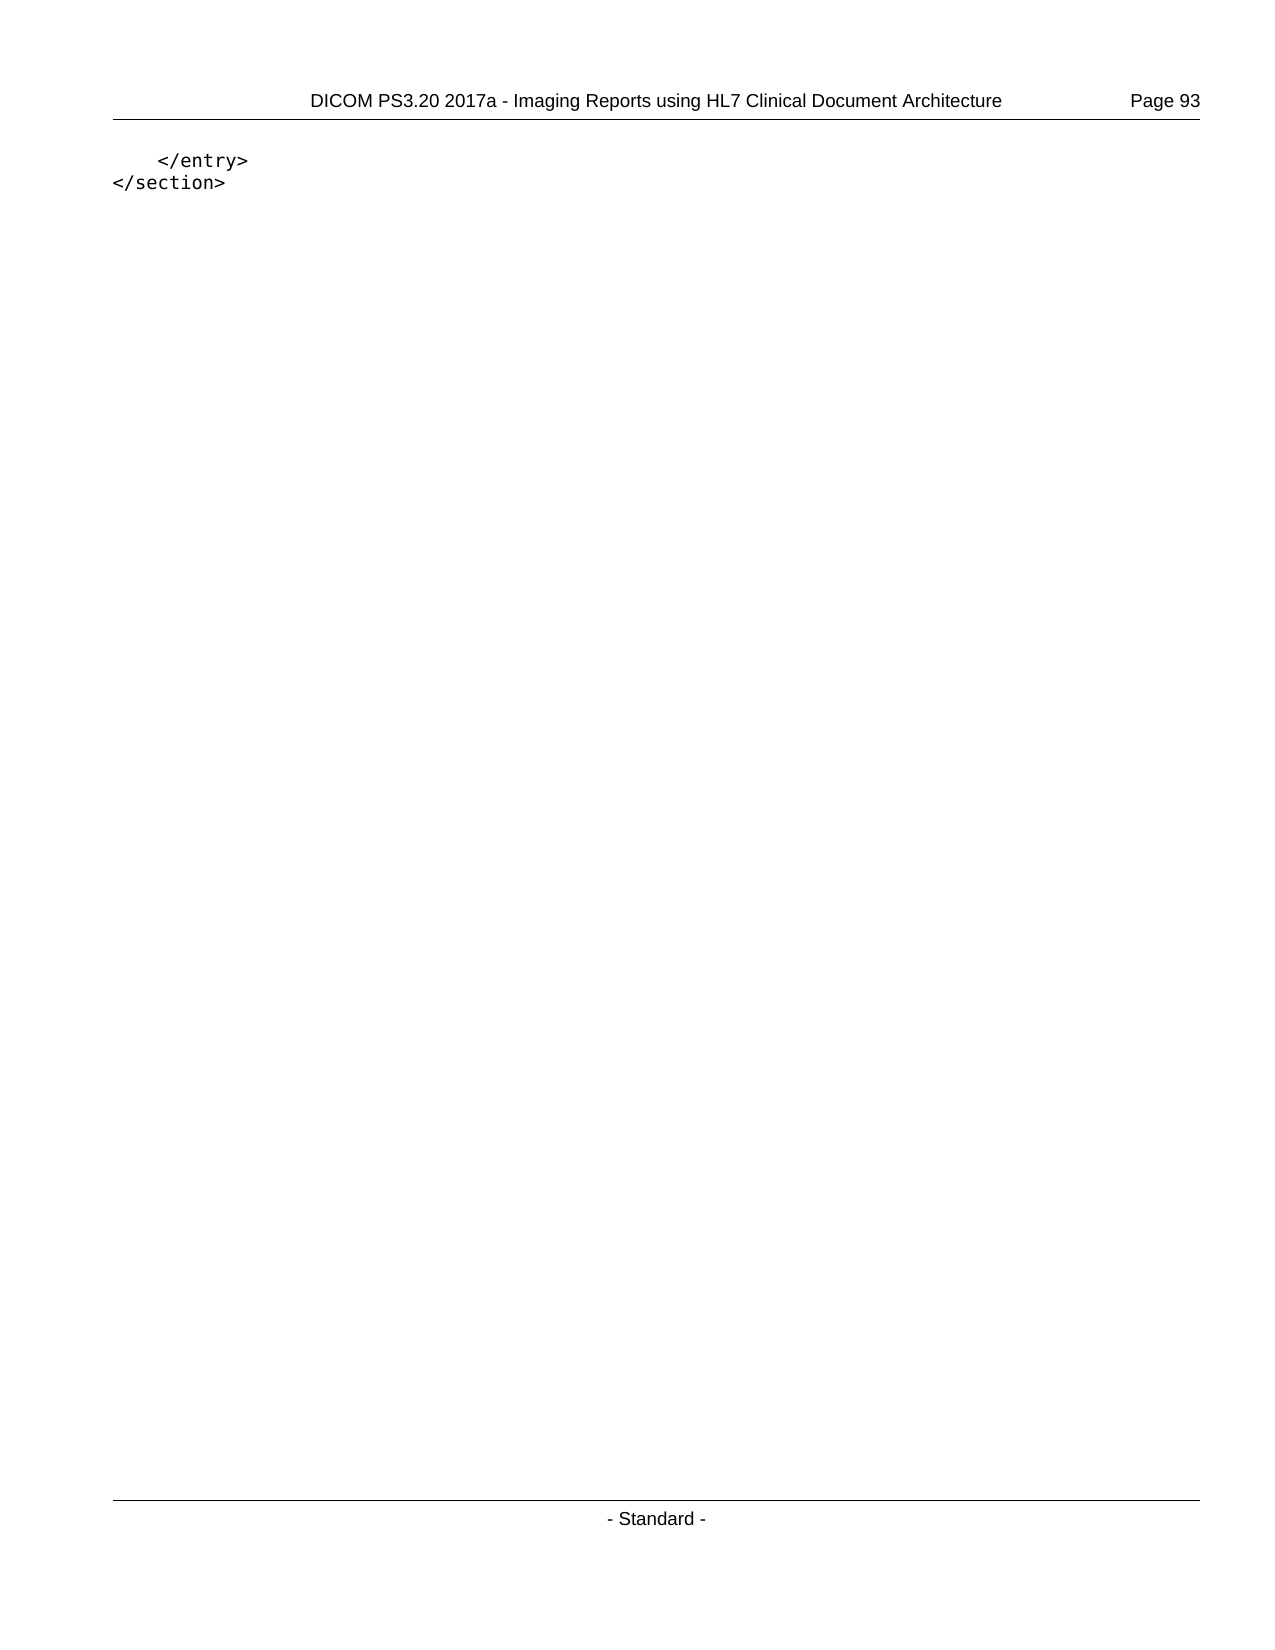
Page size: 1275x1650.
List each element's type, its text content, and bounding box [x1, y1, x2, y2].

text </entry> </section> [112, 150, 1200, 194]
